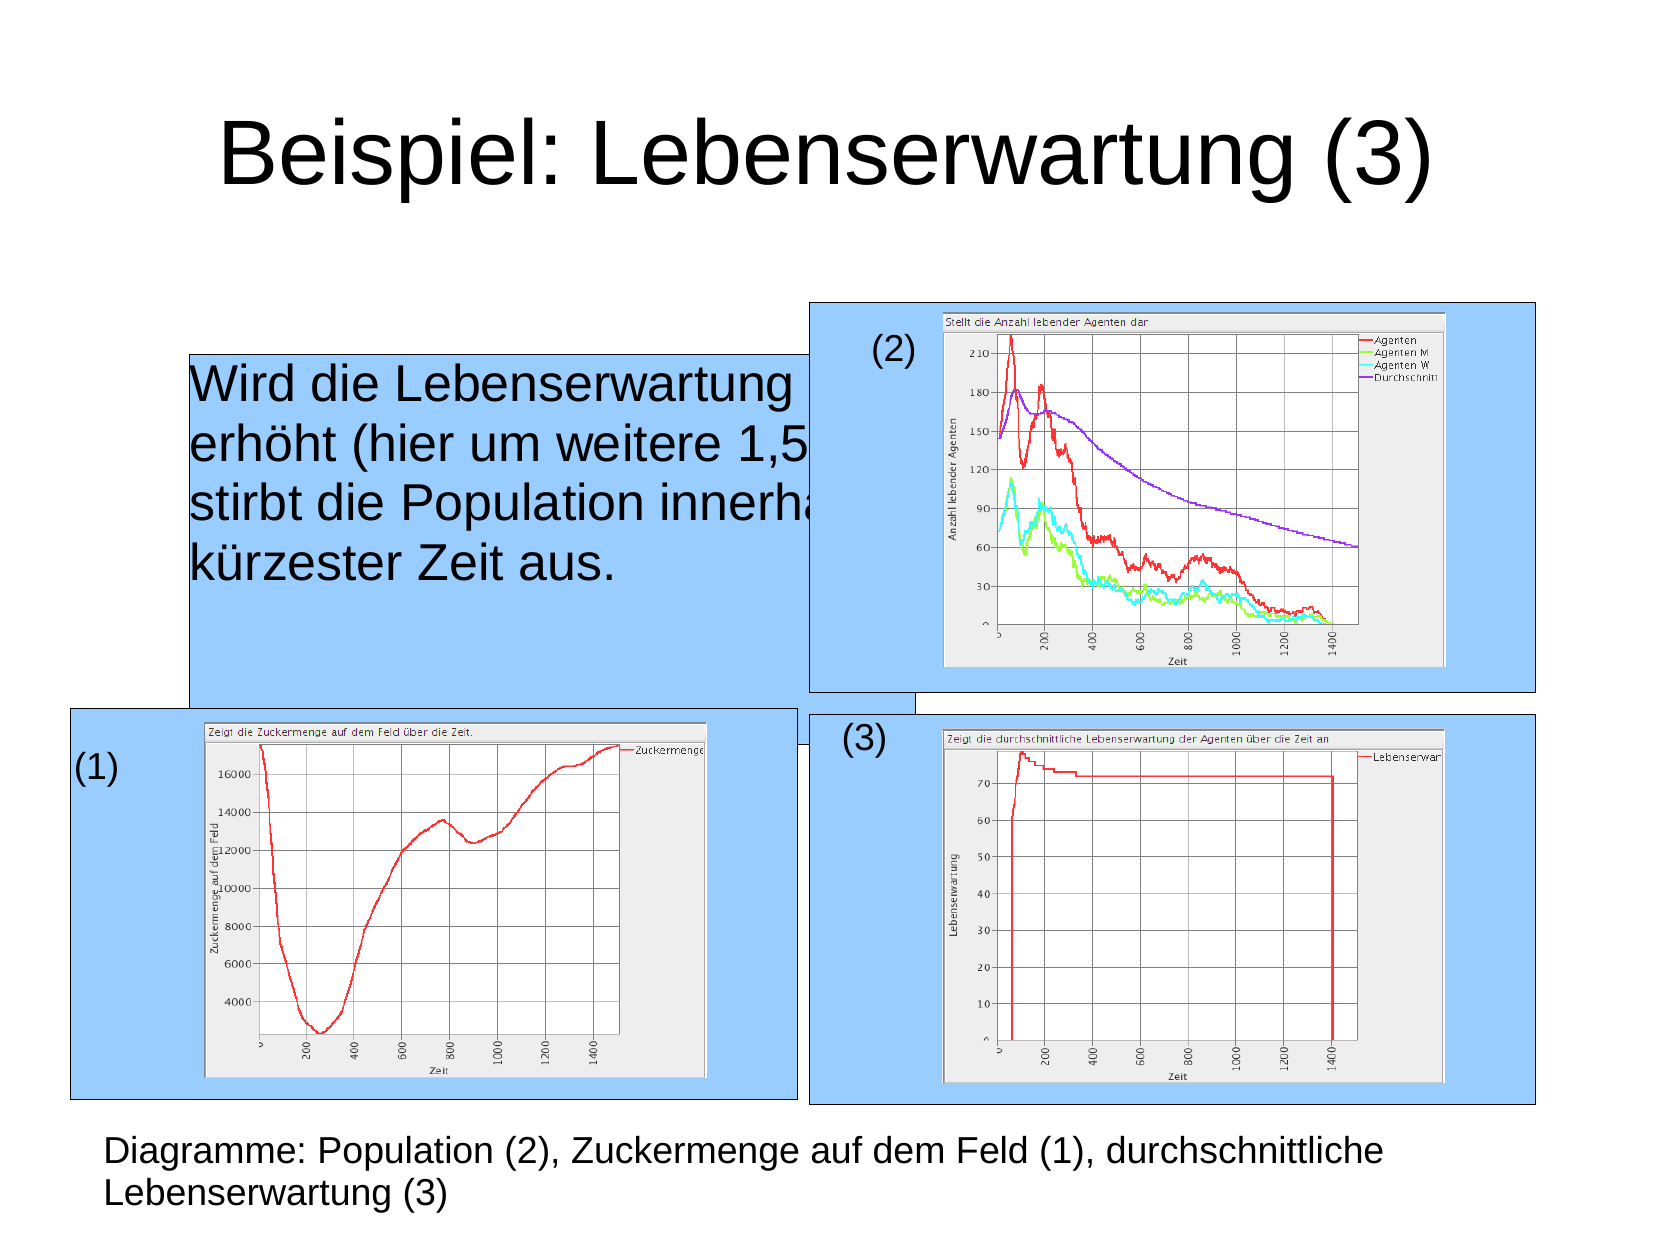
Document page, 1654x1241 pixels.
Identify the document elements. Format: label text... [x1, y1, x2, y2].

text_box (1) [59, 738, 164, 823]
text_box (3) [826, 708, 932, 767]
text_box [59, 265, 1548, 1241]
text_box (2) [856, 319, 962, 378]
title Beispiel: Lebenserwartung (3) [82, 49, 1571, 257]
chart [70, 302, 1536, 1105]
text_box Diagramme: Population (2), Zuckermenge auf dem Feld (1), durchschnittliche Lebenserwartung (3) [88, 1122, 1595, 1224]
